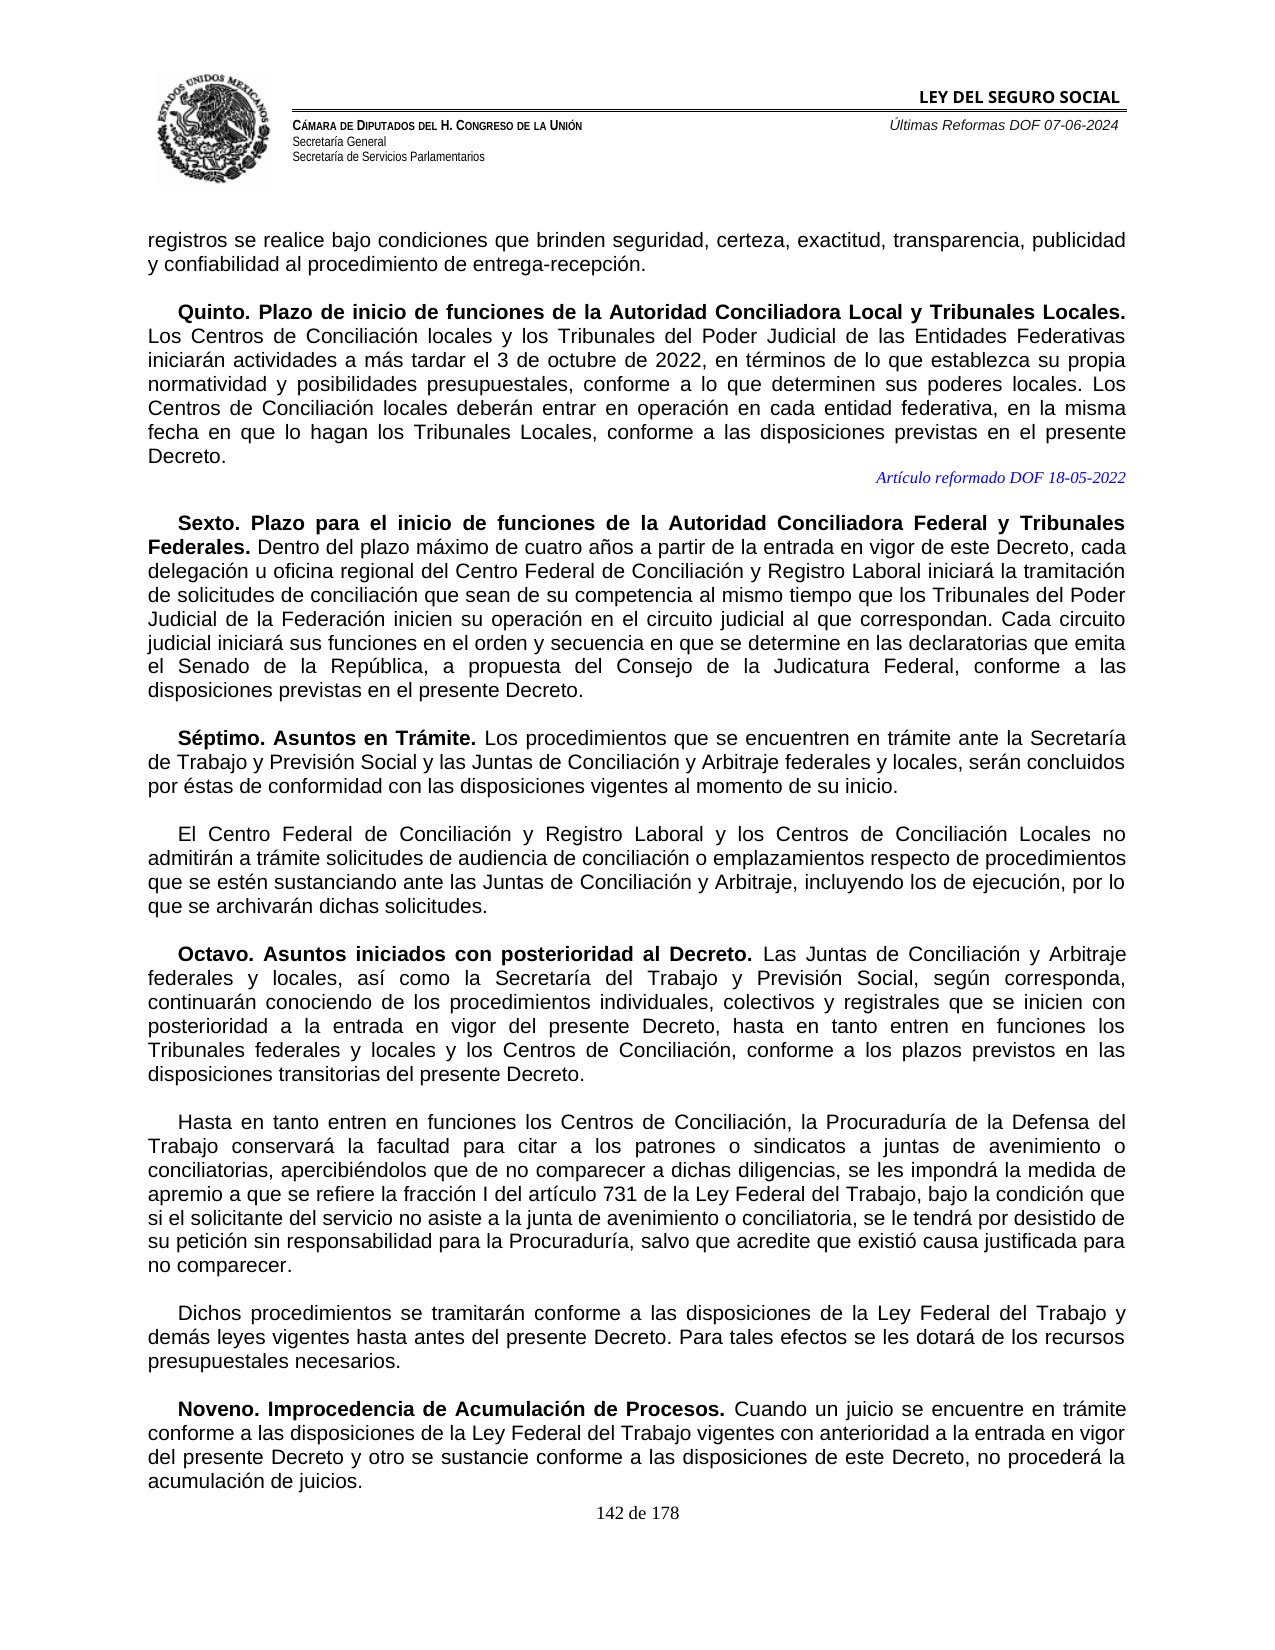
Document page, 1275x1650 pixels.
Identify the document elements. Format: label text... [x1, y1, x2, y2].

text Artículo reformado DOF 18-05-2022 [148, 467, 1127, 487]
text El Centro Federal de Conciliación y Registro Laboral y los Centros de Conciliación Locales no admitirán a trámite solicitudes de audiencia de conciliación o emplazamientos respecto de procedimientos que se estén sustanciando ante las Juntas de Conciliación y Arbitraje, incluyendo los de ejecución, por lo que se archivarán dichas solicitudes. [148, 822, 1127, 918]
text Séptimo. Asuntos en Trámite. Los procedimientos que se encuentren en trámite ante la Secretaría de Trabajo y Previsión Social y las Juntas de Conciliación y Arbitraje federales y locales, serán concluidos por éstas de conformidad con las disposiciones vigentes al momento de su inicio. [148, 726, 1127, 798]
text Hasta en tanto entren en funciones los Centros de Conciliación, la Procuraduría de la Defensa del Trabajo conservará la facultad para citar a los patrones o sindicatos a juntas de avenimiento o conciliatorias, apercibiéndolos que de no comparecer a dichas diligencias, se les impondrá la medida de apremio a que se refiere la fracción I del artículo 731 de la Ley Federal del Trabajo, bajo la condición que si el solicitante del servicio no asiste a la junta de avenimiento o conciliatoria, se le tendrá por desistido de su petición sin responsabilidad para la Procuraduría, salvo que acredite que existió causa justificada para no comparecer. [148, 1109, 1127, 1277]
text Sexto. Plazo para el inicio de funciones de la Autoridad Conciliadora Federal y Tribunales Federales. Dentro del plazo máximo de cuatro años a partir de la entrada en vigor de este Decreto, cada delegación u oficina regional del Centro Federal de Conciliación y Registro Laboral iniciará la tramitación de solicitudes de conciliación que sean de su competencia al mismo tiempo que los Tribunales del Poder Judicial de la Federación inicien su operación en el circuito judicial al que correspondan. Cada circuito judicial iniciará sus funciones en el orden y secuencia en que se determine en las declaratorias que emita el Senado de la República, a propuesta del Consejo de la Judicatura Federal, conforme a las disposiciones previstas en el presente Decreto. [148, 511, 1127, 702]
text registros se realice bajo condiciones que brinden seguridad, certeza, exactitud, transparencia, publicidad y confiabilidad al procedimiento de entrega-recepción. [148, 228, 1127, 276]
text Octavo. Asuntos iniciados con posterioridad al Decreto. Las Juntas de Conciliación y Arbitraje federales y locales, así como la Secretaría del Trabajo y Previsión Social, según corresponda, continuarán conociendo de los procedimientos individuales, colectivos y registrales que se inicien con posterioridad a la entrada en vigor del presente Decreto, hasta en tanto entren en funciones los Tribunales federales y locales y los Centros de Conciliación, conforme a los plazos previstos en las disposiciones transitorias del presente Decreto. [148, 942, 1127, 1086]
text Quinto. Plazo de inicio de funciones de la Autoridad Conciliadora Local y Tribunales Locales. Los Centros de Conciliación locales y los Tribunales del Poder Judicial de las Entidades Federativas iniciarán actividades a más tardar el 3 de octubre de 2022, en términos de lo que establezca su propia normatividad y posibilidades presupuestales, conforme a lo que determinen sus poderes locales. Los Centros de Conciliación locales deberán entrar en operación en cada entidad federativa, en la misma fecha en que lo hagan los Tribunales Locales, conforme a las disposiciones previstas en el presente Decreto. [148, 300, 1127, 467]
text Noveno. Improcedencia de Acumulación de Procesos. Cuando un juicio se encuentre en trámite conforme a las disposiciones de la Ley Federal del Trabajo vigentes con anterioridad a la entrada en vigor del presente Decreto y otro se sustancie conforme a las disposiciones de este Decreto, no procederá la acumulación de juicios. [148, 1397, 1127, 1493]
text Dichos procedimientos se tramitarán conforme a las disposiciones de la Ley Federal del Trabajo y demás leyes vigentes hasta antes del presente Decreto. Para tales efectos se les dotará de los recursos presupuestales necesarios. [148, 1301, 1127, 1373]
